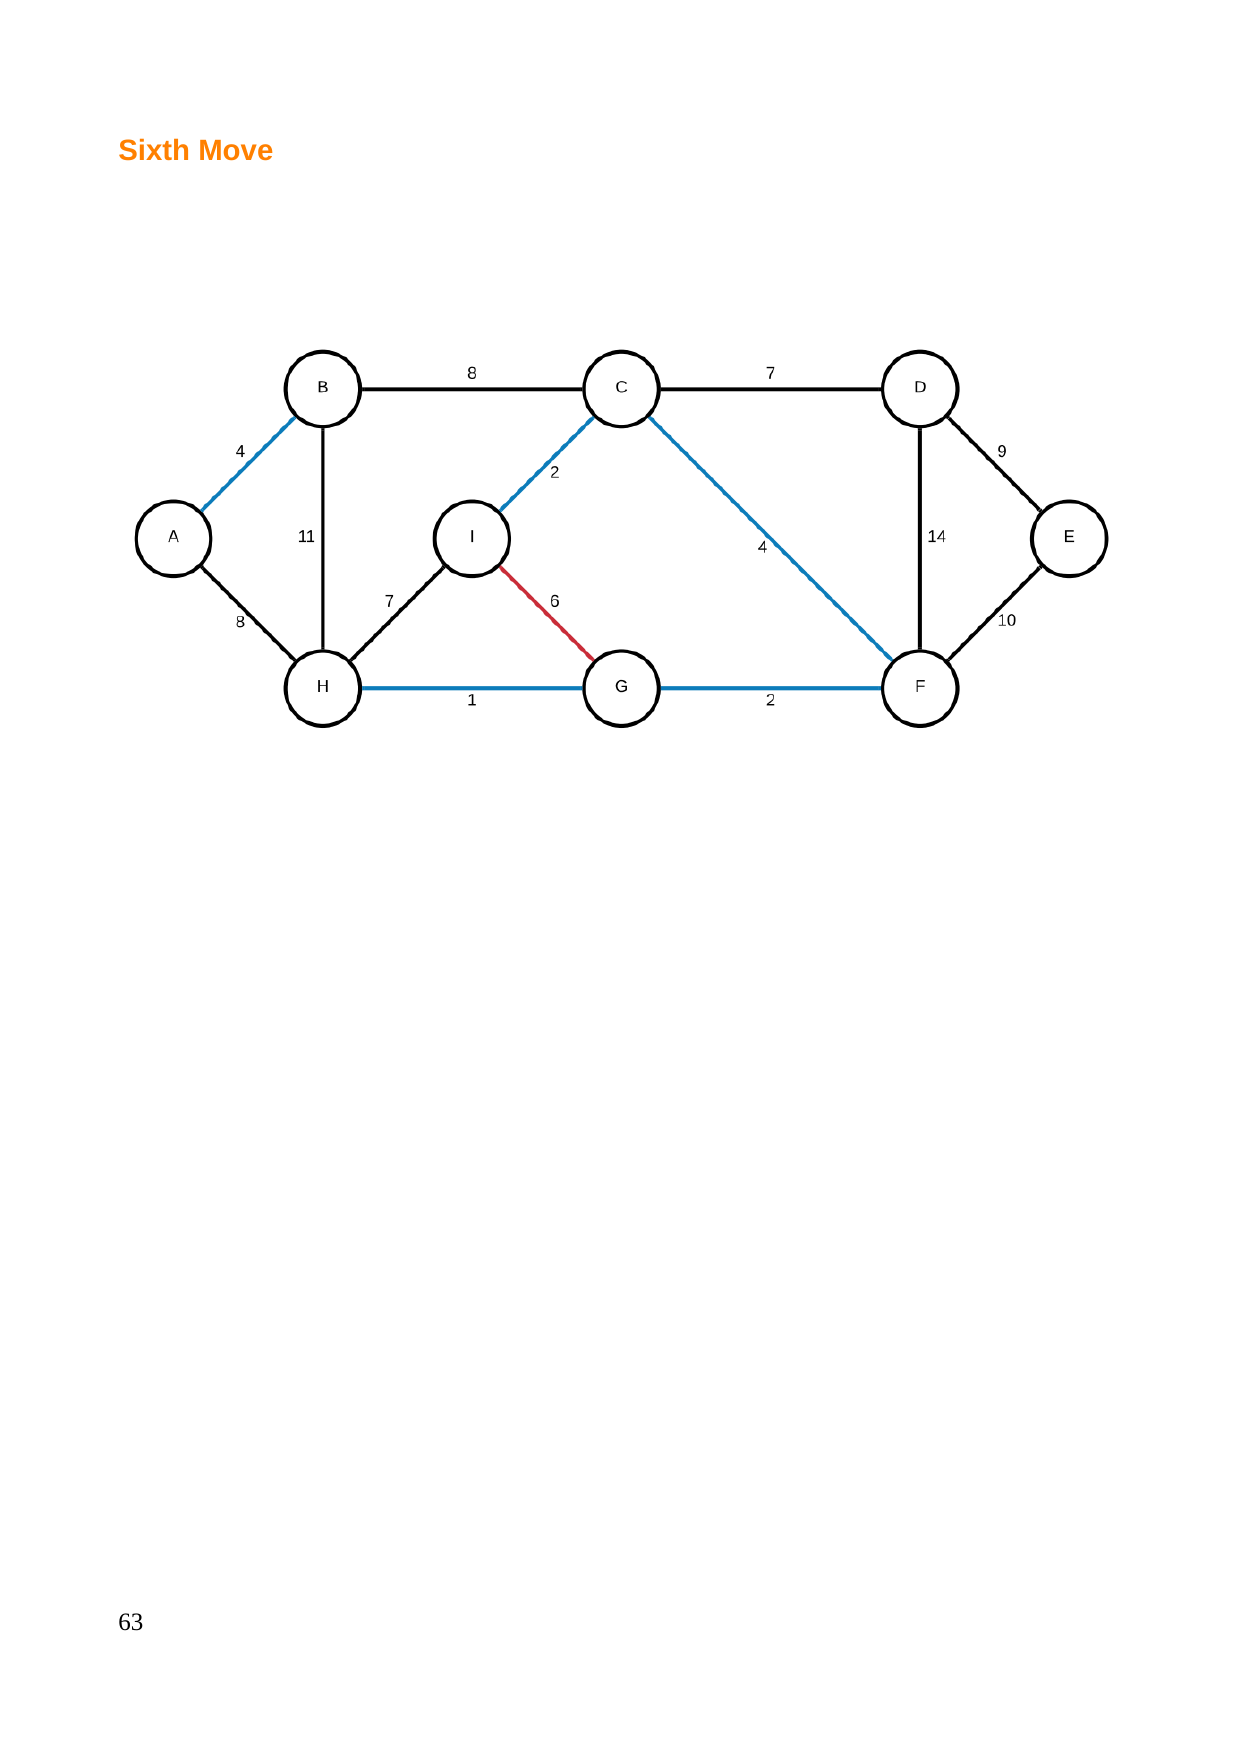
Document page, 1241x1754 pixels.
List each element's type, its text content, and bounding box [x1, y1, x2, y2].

picture [118, 183, 1122, 894]
subtitle Sixth Move [118, 133, 1122, 166]
